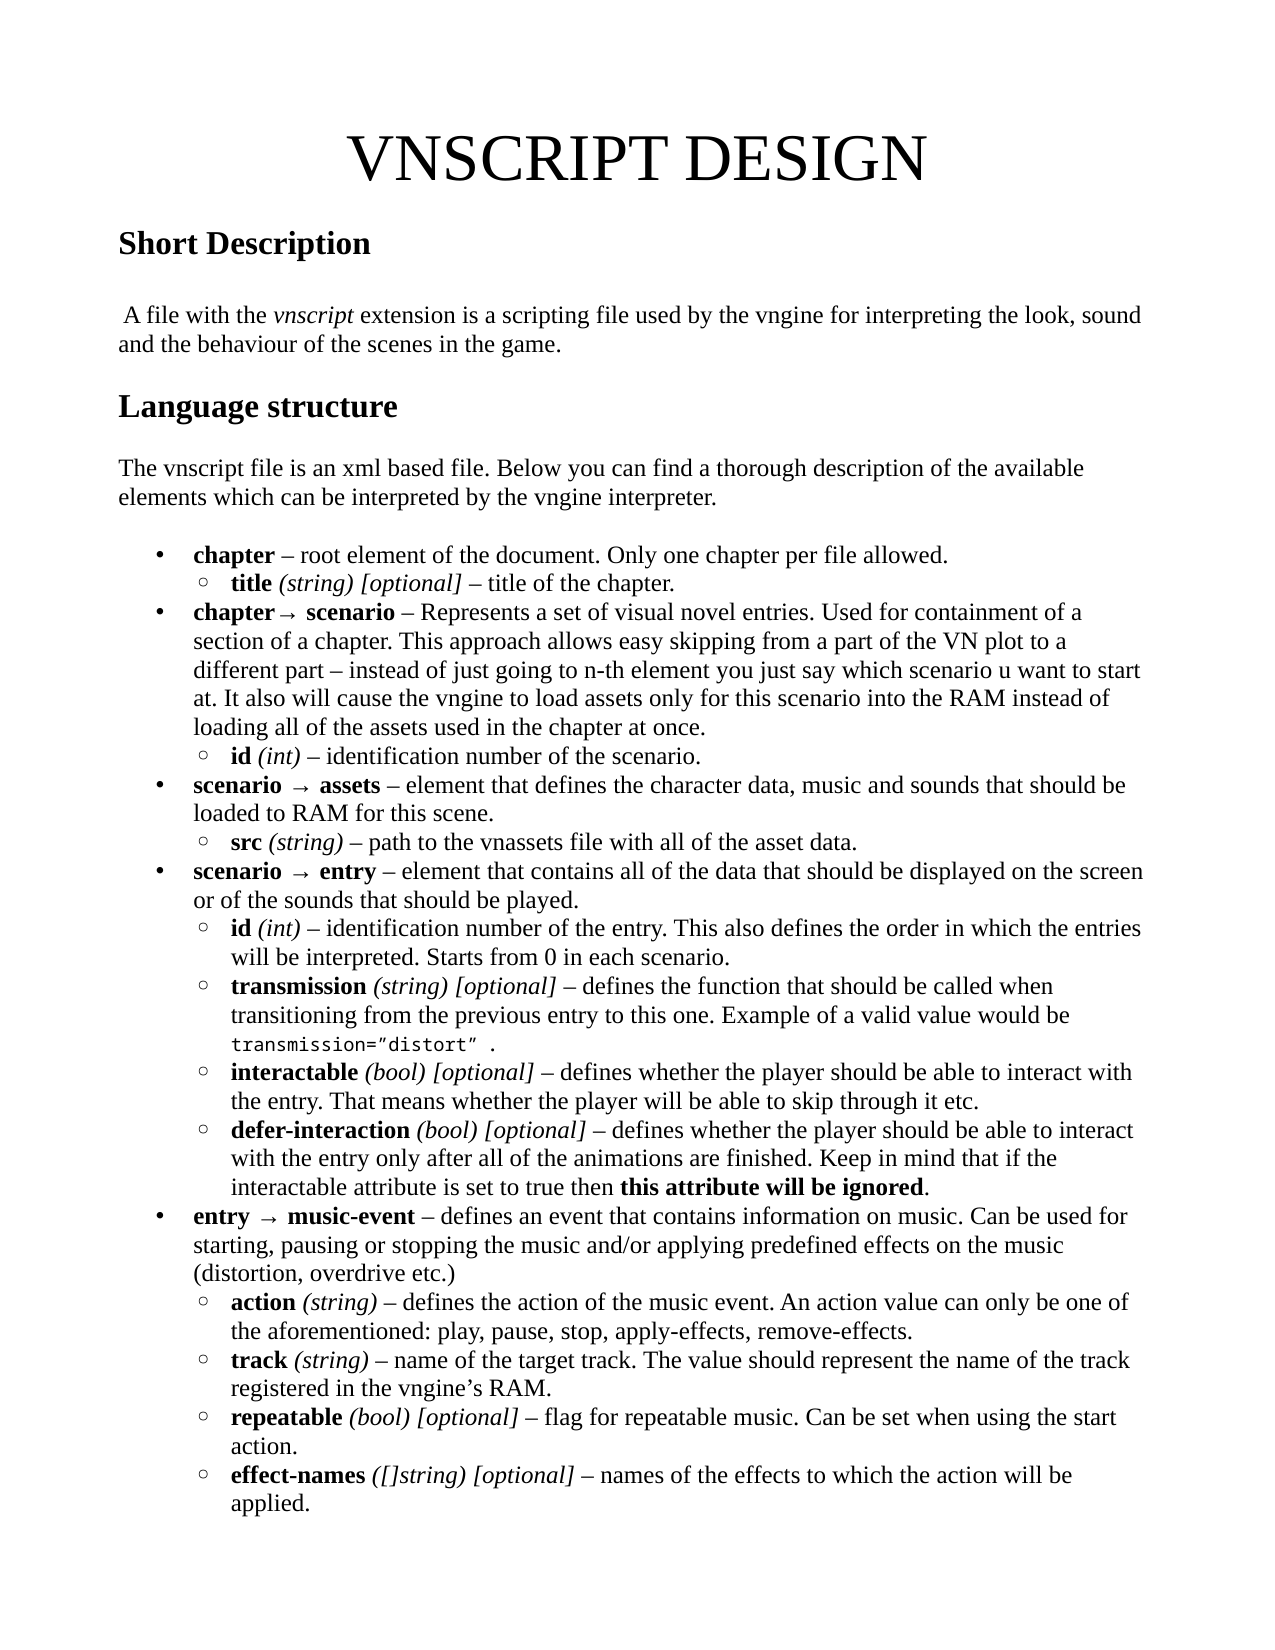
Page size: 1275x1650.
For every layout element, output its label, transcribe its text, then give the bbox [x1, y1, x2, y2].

list src (string) – path to the vnassets file with all of the asset data. [193, 827, 1157, 856]
list chapter→ scenario – Represents a set of visual novel entries. Used for containment of a section of a chapter. This approach allows easy skipping from a part of the VN plot to a different part – instead of just going to n-th element you just say which scenario u want to start at. It also will cause the vngine to load assets only for this scenario into the RAM instead of loading all of the assets used in the chapter at once. [156, 597, 1157, 741]
list id (int) – identification number of the entry. This also defines the order in which the entries will be interpreted. Starts from 0 in each scenario. [193, 913, 1157, 971]
list entry → music-event – defines an event that contains information on music. Can be used for starting, pausing or stopping the music and/or applying predefined effects on the music (distortion, overdrive etc.) [156, 1201, 1157, 1287]
list interactable (bool) [optional] – defines whether the player should be able to interact with the entry. That means whether the player will be able to skip through it etc. [193, 1057, 1157, 1115]
list transmission (string) [optional] – defines the function that should be called when transitioning from the previous entry to this one. Example of a valid value would be transmission=”distort” . [193, 971, 1157, 1057]
text The vnscript file is an xml based file. Below you can find a thorough description of the available elements which can be interpreted by the vngine interpreter. [118, 453, 1157, 511]
list defer-interaction (bool) [optional] – defines whether the player should be able to interact with the entry only after all of the animations are finished. Keep in mind that if the interactable attribute is set to true then this attribute will be ignored. [193, 1115, 1157, 1201]
list title (string) [optional] – title of the chapter. [193, 568, 1157, 597]
list effect-names ([]string) [optional] – names of the effects to which the action will be applied. [193, 1460, 1157, 1517]
text A file with the vnscript extension is a scripting file used by the vngine for interpreting the look, sound and the behaviour of the scenes in the game. [118, 300, 1157, 358]
text VNSCRIPT DESIGN [118, 118, 1157, 195]
list scenario → entry – element that contains all of the data that should be displayed on the screen or of the sounds that should be played. [156, 856, 1157, 913]
text Language structure [118, 386, 1157, 425]
list id (int) – identification number of the scenario. [193, 741, 1157, 770]
list track (string) – name of the target track. The value should represent the name of the track registered in the vngine’s RAM. [193, 1345, 1157, 1402]
list repeatable (bool) [optional] – flag for repeatable music. Can be set when using the start action. [193, 1402, 1157, 1460]
list action (string) – defines the action of the music event. An action value can only be one of the aforementioned: play, pause, stop, apply-effects, remove-effects. [193, 1287, 1157, 1345]
list scenario → assets – element that defines the character data, music and sounds that should be loaded to RAM for this scene. [156, 770, 1157, 827]
list chapter – root element of the document. Only one chapter per file allowed. [156, 540, 1157, 568]
text Short Description [118, 223, 1157, 262]
